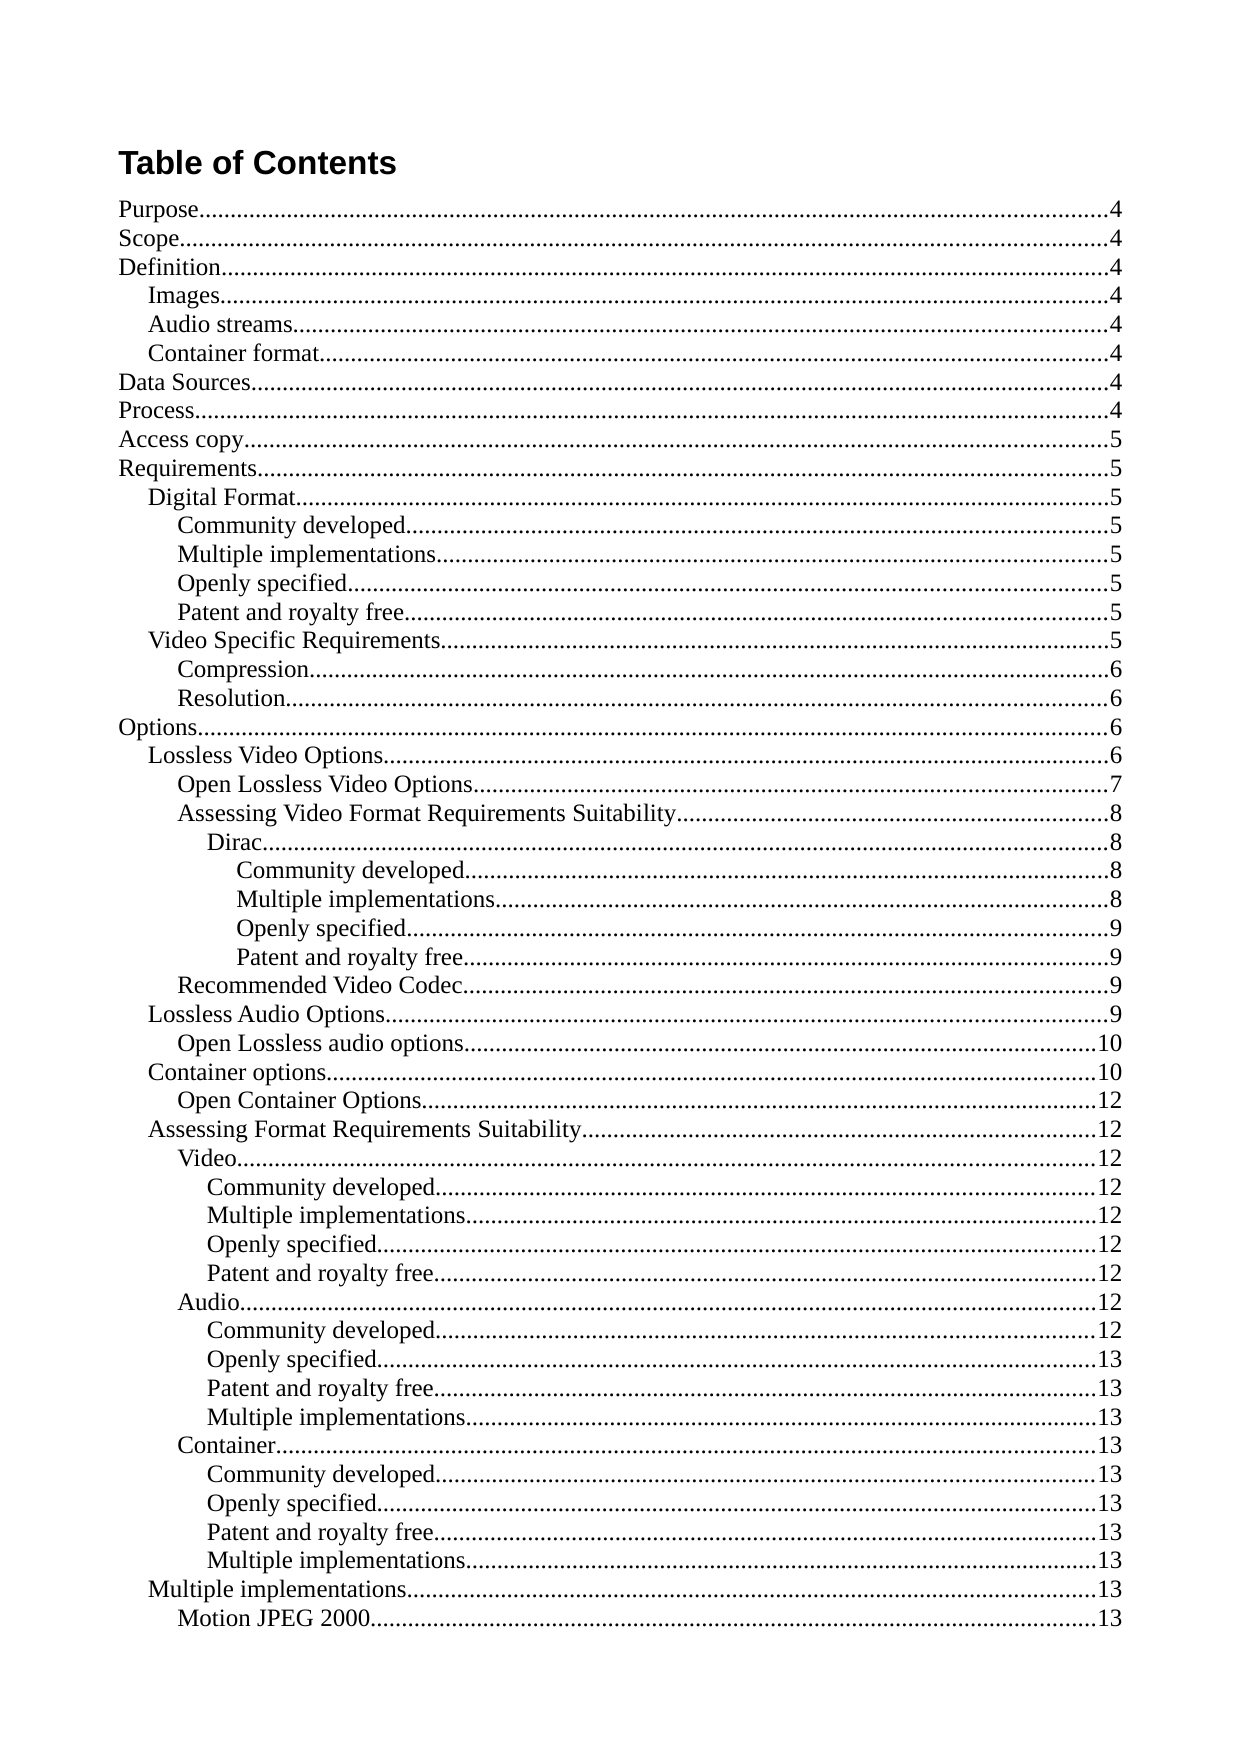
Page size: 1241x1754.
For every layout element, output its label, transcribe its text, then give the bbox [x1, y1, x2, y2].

text Multiple implementations 5 [177, 539, 1122, 568]
text Open Lossless audio options 10 [177, 1028, 1122, 1057]
text Openly specified 5 [177, 568, 1122, 597]
text Openly specified 12 [207, 1229, 1122, 1258]
text Requirements 5 [118, 453, 1122, 482]
text Community developed 13 [207, 1459, 1122, 1488]
text Motion JPEG 2000 13 [177, 1603, 1122, 1632]
text Open Lossless Video Options 7 [177, 769, 1122, 798]
text Access copy 5 [118, 424, 1122, 453]
text Patent and royalty free 13 [207, 1373, 1122, 1402]
text Compression 6 [177, 654, 1122, 683]
text Container 13 [177, 1430, 1122, 1459]
text Multiple implementations 8 [236, 884, 1122, 913]
text Community developed 12 [207, 1172, 1122, 1200]
text Openly specified 9 [236, 913, 1122, 942]
text Openly specified 13 [207, 1344, 1122, 1373]
text Definition 4 [118, 252, 1122, 280]
text Resolution 6 [177, 683, 1122, 712]
subtitle Table of Contents [118, 143, 1122, 182]
text Lossless Audio Options 9 [148, 999, 1122, 1028]
text Audio 12 [177, 1287, 1122, 1315]
text Community developed 8 [236, 855, 1122, 884]
text Process 4 [118, 395, 1122, 424]
text Patent and royalty free 13 [207, 1517, 1122, 1545]
text Digital Format 5 [148, 482, 1122, 510]
text Container options 10 [148, 1057, 1122, 1085]
text Community developed 12 [207, 1315, 1122, 1344]
text Container format 4 [148, 338, 1122, 367]
text Multiple implementations 13 [207, 1402, 1122, 1430]
text Multiple implementations 12 [207, 1200, 1122, 1229]
text Audio streams 4 [148, 309, 1122, 338]
text Assessing Video Format Requirements Suitability 8 [177, 798, 1122, 827]
text Purpose 4 [118, 194, 1122, 223]
text Scope 4 [118, 223, 1122, 252]
text Patent and royalty free 5 [177, 597, 1122, 625]
text Lossless Video Options 6 [148, 740, 1122, 769]
text Patent and royalty free 9 [236, 942, 1122, 970]
text Patent and royalty free 12 [207, 1258, 1122, 1287]
text Dirac 8 [207, 827, 1122, 855]
text Video Specific Requirements 5 [148, 625, 1122, 654]
text Options 6 [118, 712, 1122, 740]
text Data Sources 4 [118, 367, 1122, 395]
text Images 4 [148, 280, 1122, 309]
text Video 12 [177, 1143, 1122, 1172]
text Recommended Video Codec 9 [177, 970, 1122, 999]
text Assessing Format Requirements Suitability 12 [148, 1114, 1122, 1143]
text Multiple implementations 13 [148, 1574, 1122, 1603]
text Community developed 5 [177, 510, 1122, 539]
text Multiple implementations 13 [207, 1545, 1122, 1574]
text Openly specified 13 [207, 1488, 1122, 1517]
text Open Container Options 12 [177, 1085, 1122, 1114]
